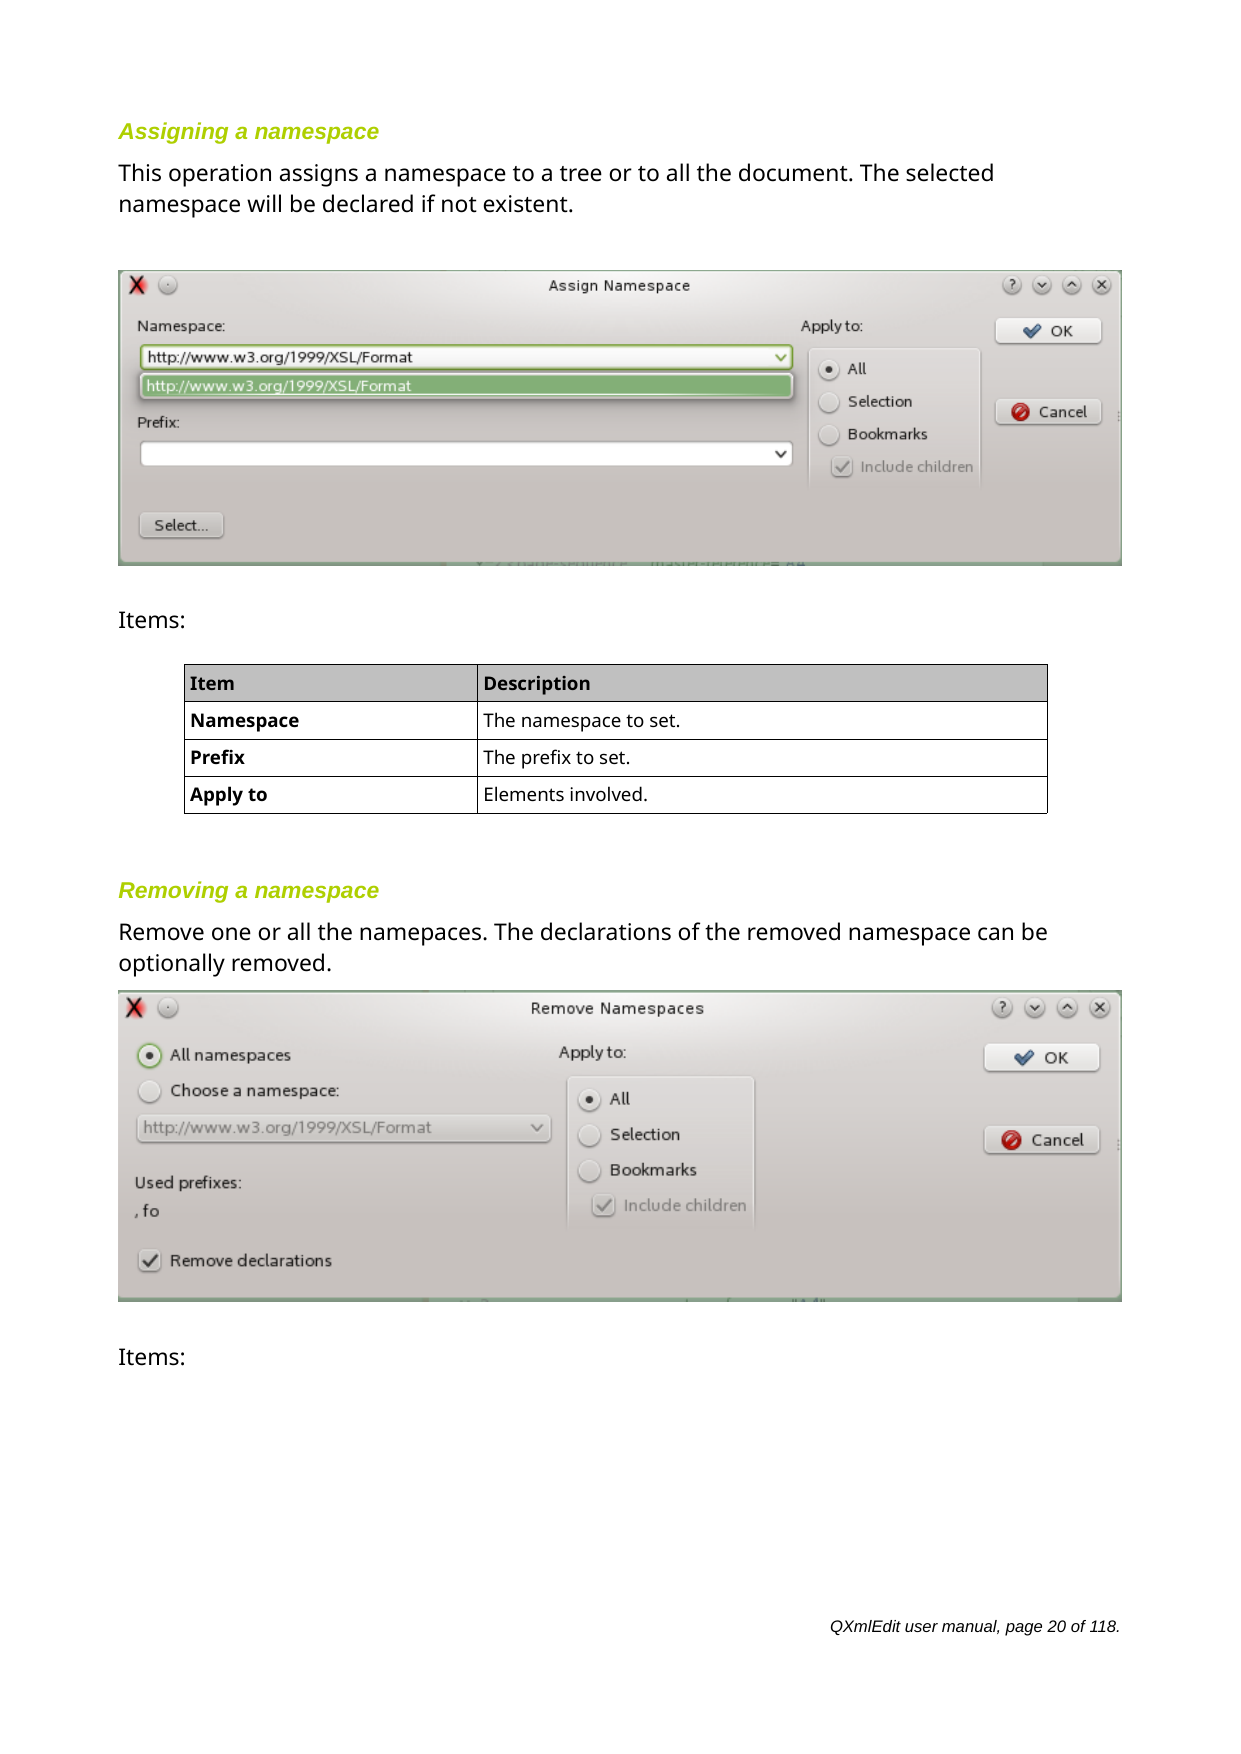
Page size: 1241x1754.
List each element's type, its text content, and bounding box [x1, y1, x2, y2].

table_header Item [185, 665, 477, 701]
text Items: [118, 604, 1122, 636]
subtitle Assigning a namespace [118, 118, 1122, 144]
table_header Description [478, 665, 1047, 701]
text Items: [118, 1340, 1122, 1372]
text This operation assigns a namespace to a tree or to all the document. The selected namespace will be declared if not existent. [118, 157, 1122, 219]
table_cell Elements involved. [478, 777, 1047, 813]
picture [118, 270, 1122, 566]
table_cell Namespace [185, 702, 477, 738]
subtitle Removing a namespace [118, 877, 1122, 903]
picture [118, 990, 1122, 1302]
table_cell The namespace to set. [478, 702, 1047, 738]
table_cell Apply to [185, 777, 477, 813]
table_cell The prefix to set. [478, 740, 1047, 776]
text Remove one or all the namepaces. The declarations of the removed namespace can be optionally removed. [118, 916, 1122, 978]
table_cell Prefix [185, 740, 477, 776]
